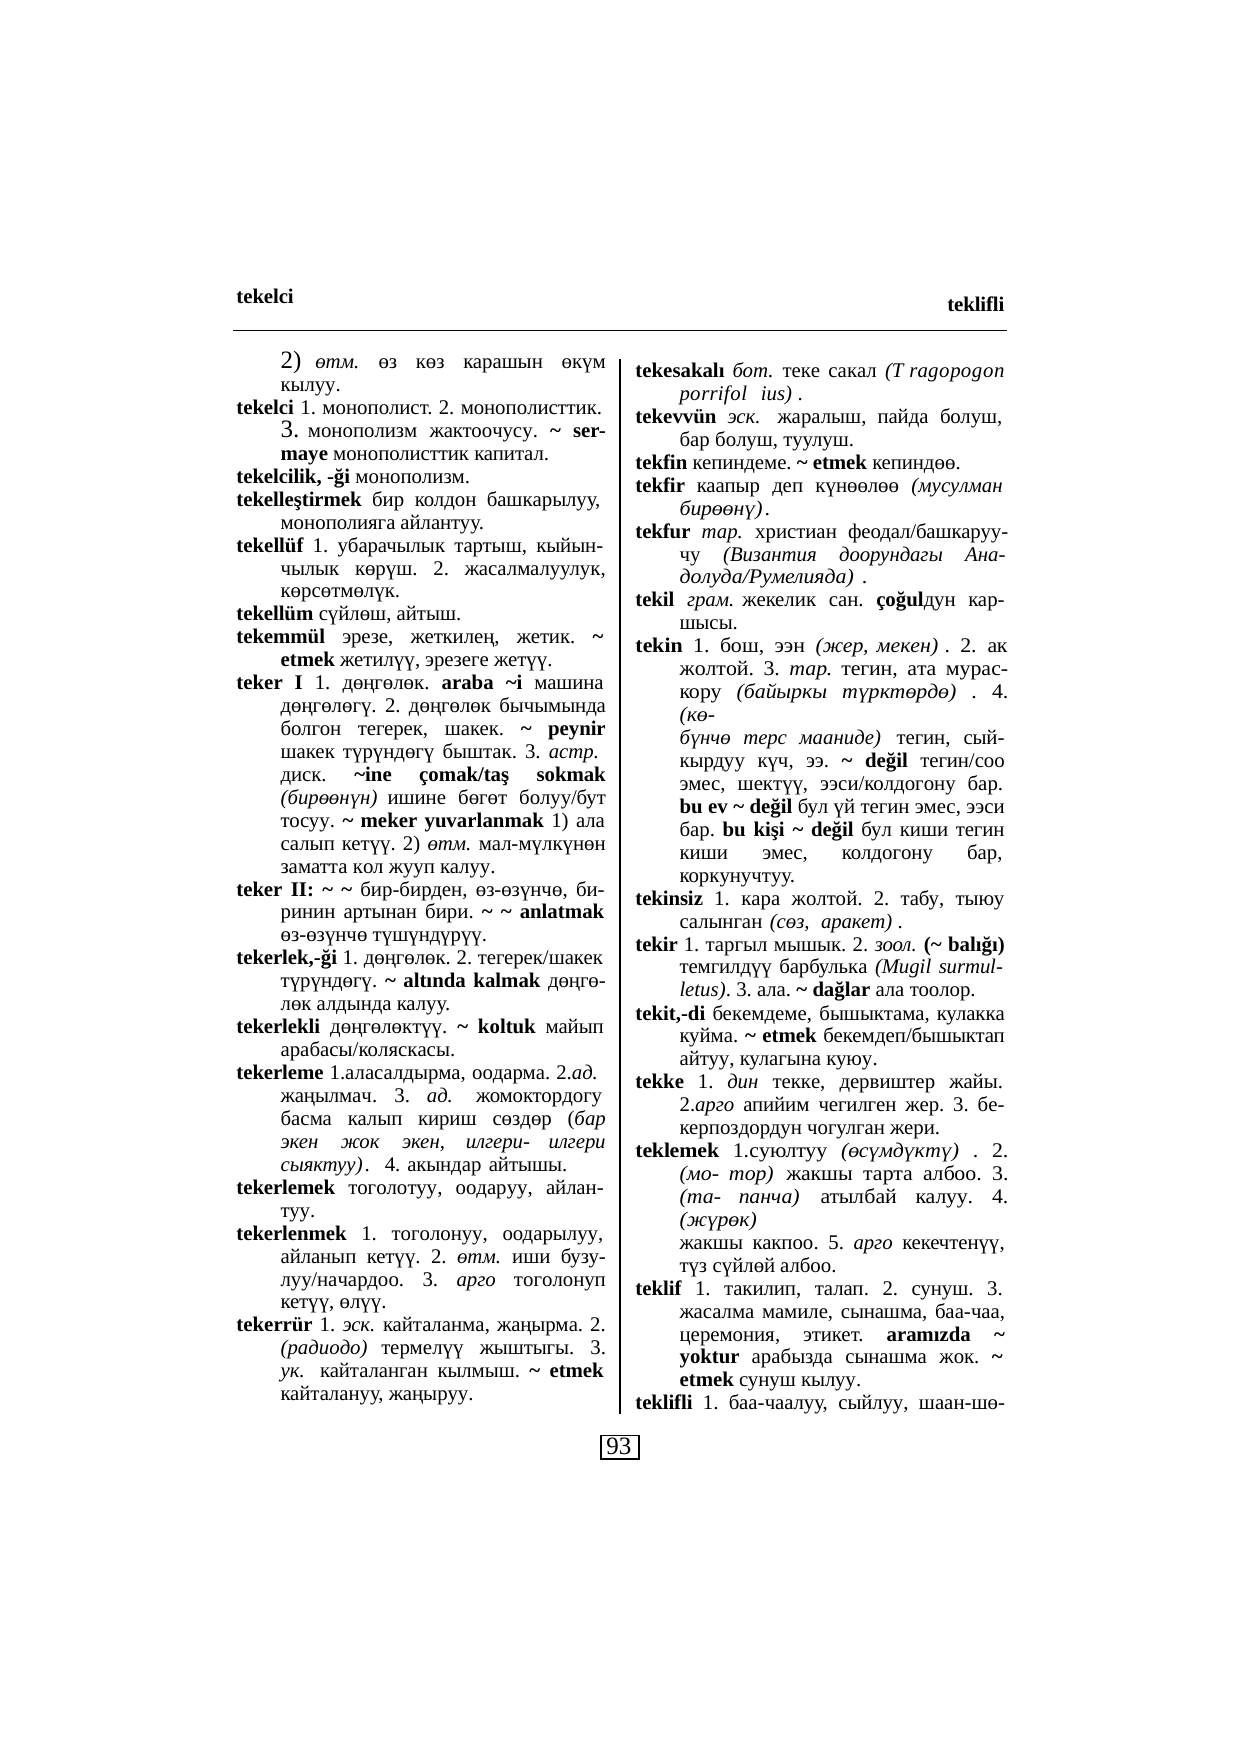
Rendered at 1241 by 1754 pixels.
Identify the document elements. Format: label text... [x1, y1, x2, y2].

text tekerlemek тоголотуу, оодаруу, айлан- туу. [236, 1176, 606, 1222]
text tekemmül эрезе, жеткилең, жетик. ~ etmek жетилүү, эрезеге жетүү. [236, 625, 606, 671]
text кайталануу, жаңыруу. [280, 1382, 477, 1405]
text tekerlekli дөңгөлөктүү. ~ koltuk майып [236, 1015, 606, 1038]
text tekellüf 1. убарачылык тартыш, кыйын- [236, 534, 606, 557]
text жасалма мамиле, сынашма, баа-чаа, церемония, этикет. aramızda ~ yoktur арабызда сынашма жок. ~ [679, 1300, 1005, 1368]
text teker I 1. дөңгөлөк. araba ~i машина [236, 671, 606, 694]
text tekfin кепиндеме. ~ etmek кепиндөө. [635, 451, 1065, 474]
text tekerlenmek 1. тоголонуу, оодарылуу, [236, 1222, 606, 1244]
text tekerrür 1. эск. кайталанма, жаңырма. 2. (радиодо) термелүү жыштыгы. 3. ук. кайталанган кылмыш. ~ etmek [236, 1313, 606, 1382]
text tekesakalı бот. теке сакал (T ragopogon porrifol ius) . [635, 359, 1007, 405]
text tekellüm сүйлөш, айтыш. [236, 602, 606, 625]
text bu ev ~ değil бул үй тегин эмес, ээси бар. bu kişi ~ değil бул киши тегин киши эмес, колдогону бар, [679, 795, 1005, 864]
text teklemek 1.суюлтуу (өсүмдүктү) . 2.(мо- тор) жакшы тарта албоо. 3.(та- панча) атылбай калуу. 4. (жүрөк) [635, 1139, 1008, 1231]
text жакшы какпоо. 5. арго кекечтенүү, түз сүйлөй албоо. [679, 1231, 1005, 1277]
text tekerlek,-ği 1. дөңгөлөк. 2. тегерек/шакек [236, 946, 606, 969]
text долуда/Румелияда) . [679, 566, 870, 588]
text tekelleştirmek бир колдон башкарылуу, монополияга айлантуу. [236, 488, 606, 534]
text tekir 1. таргыл мышык. 2. зоол. (~ balığı) темгилдүү барбулька (Mugil surmul- letus). 3. ала. ~ dağlar ала тоолор. [635, 933, 1005, 1001]
text teklifli 1. баа-чаалуу, сыйлуу, шаан-шө- [635, 1391, 1005, 1414]
text tekfir каапыр деп күнөөлөө (мусулман [635, 474, 1036, 497]
text жаңылмач. 3. ад. жомоктордогу [280, 1084, 606, 1107]
text арабасы/коляскасы. [280, 1038, 456, 1061]
text салып кетүү. 2) өтм. мал-мүлкүнөн заматта кол жууп калуу. [280, 832, 606, 878]
text ринин артынан бири. ~ ~ anlatmak [280, 901, 606, 923]
text tekelci 1. монополист. 2. монополисттик. [236, 396, 606, 419]
text айланып кетүү. 2. өтм. иши бузу- луу/начардоо. 3. арго тоголонуп кетүү, өлүү. [280, 1245, 606, 1313]
text өз-өзүнчө түшүндүрүү. [280, 923, 487, 946]
text чылык көрүш. 2. жасалмалуулук, көрсөтмөлүк. [280, 557, 605, 602]
text бирөөнү). [679, 497, 773, 520]
text түрүндөгү. ~ altında kalmak дөңгө- лөк алдында калуу. [280, 969, 606, 1015]
text tekerleme 1.аласалдырма, оодарма. 2.ад. [236, 1061, 606, 1084]
text бар болуш, туулуш. [679, 428, 856, 451]
text etmek сунуш кылуу. [679, 1368, 862, 1391]
text бүнчө терс мааниде) тегин, сый- кырдуу күч, ээ. ~ değil тегин/соо эмес, шектүү, ээси/колдогону бар. [679, 726, 1005, 795]
text коркунучтуу. [679, 864, 798, 887]
text teklif 1. такилип, талап. 2. сунуш. 3. [635, 1277, 1065, 1299]
text teklifli [886, 292, 1065, 316]
text дөңгөлөгү. 2. дөңгөлөк бычымында болгон тегерек, шакек. ~ peynir шакек түрүндөгү быштак. 3. астр. [280, 694, 606, 763]
text tekfur тар. христиан феодал/башкаруу- чу (Византия доорундагы Ана- [635, 520, 1008, 566]
text tekin 1. бош, ээн (жер, мекен) . 2. ак жолтой. 3. тар. тегин, ата мурас- кору (байыркы түрктөрдө) . 4. (кө- [635, 634, 1008, 726]
text teker II: ~ ~ бир-бирден, өз-өзүнчө, би- [236, 878, 606, 901]
list монополизм жактоочусу. ~ ser- maye монополисттик капитал. [280, 419, 606, 465]
text tekinsiz 1. кара жолтой. 2. табу, тыюу салынган (сөз, аракет) . [635, 887, 1004, 933]
text tekil грам. жекелик сан. çoğulдун кар- шысы. [635, 588, 1004, 634]
list өтм. өз көз карашын өкүм кылуу. [280, 350, 606, 396]
text tekevvün эск. жаралыш, пайда болуш, [635, 405, 1036, 428]
text диск. ~ine çomak/taş sokmak (бирөөнүн) ишине бөгөт болуу/бут тосуу. ~ meker yuvarlanmak 1) ала [280, 763, 606, 832]
text tekit,-di бекемдеме, бышыктама, кулакка куйма. ~ etmek бекемдеп/бышыктап айтуу, кулагына куюу. [635, 1002, 1004, 1070]
text tekelcilik, -ği монополизм. [236, 465, 606, 488]
text tekelci [236, 284, 294, 308]
text басма калып кириш сөздөр (бар экен жок экен, илгери- илгери сыяктуу). 4. акындар айтышы. [280, 1107, 606, 1176]
text tekke 1. дин текке, дервиштер жайы. [635, 1070, 1040, 1093]
text 2.арго апийим чегилген жер. 3. бе- керпоздордун чогулган жери. [679, 1093, 1004, 1139]
